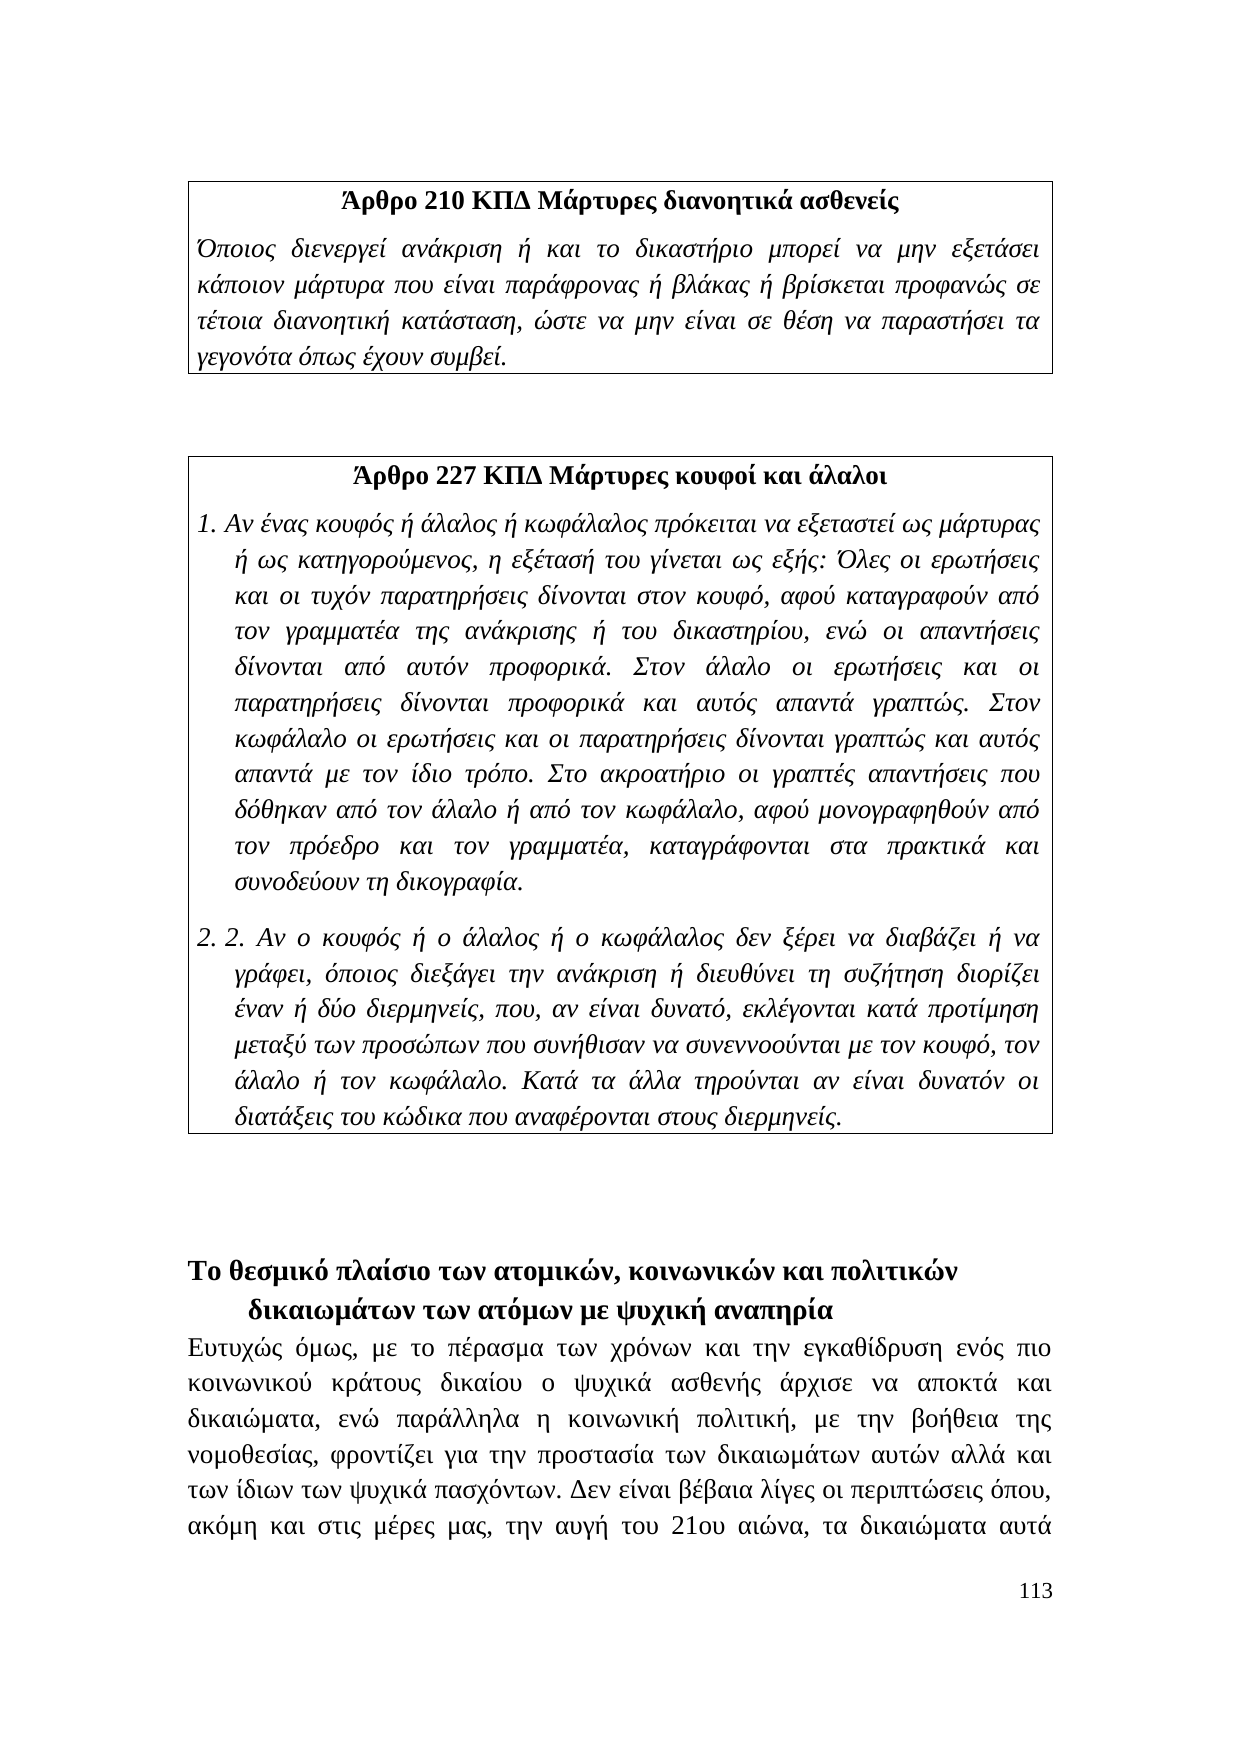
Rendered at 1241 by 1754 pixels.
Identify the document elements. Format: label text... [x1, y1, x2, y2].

text Ευτυχώς όμως, με το πέρασμα των χρόνων και την εγκαθίδρυση ενός πιο κοινωνικού κράτους δικαίου ο ψυχικά ασθενής άρχισε να αποκτά και δικαιώματα, ενώ παράλληλα η κοινωνική πολιτική, με την βοήθεια της νομοθεσίας, φροντίζει για την προστασία των δικαιωμάτων αυτών αλλά και των ίδιων των ψυχικά πασχόντων. Δεν είναι βέβαια λίγες οι περιπτώσεις όπου, ακόμη και στις μέρες μας, την αυγή του 21ου αιώνα, τα δικαιώματα αυτά [187, 1331, 1053, 1540]
subtitle Το θεσμικό πλαίσιο των ατομικών, κοινωνικών και πολιτικών δικαιωμάτων των ατόμων με ψυχική αναπηρία [187, 1253, 1053, 1326]
list Αν ένας κουφός ή άλαλος ή κωφάλαλος πρόκειται να εξεταστεί ως μάρτυρας ή ως κατηγορούμενος, η εξέτασή του γίνεται ως εξής: Όλες οι ερωτήσεις και οι τυχόν παρατηρήσεις δίνονται στον κουφό, αφού καταγραφούν από τον γραμματέα της ανάκρισης ή του δικαστηρίου, ενώ οι απαντήσεις δίνονται από αυτόν προφορικά. Στον άλαλο οι ερωτήσεις και οι παρατηρήσεις δίνονται προφορικά και αυτός απαντά γραπτώς. Στον κωφάλαλο οι ερωτήσεις και οι παρατηρήσεις δίνονται γραπτώς και αυτός απαντά με τον ίδιο τρόπο. Στο ακροατήριο οι γραπτές απαντήσεις που δόθηκαν από τον άλαλο ή από τον κωφάλαλο, αφού μονογραφηθούν από τον πρόεδρο και τον γραμματέα, καταγράφονται στα πρακτικά και συνοδεύουν τη δικογραφία. [189, 504, 1052, 896]
list 2. Αν ο κουφός ή ο άλαλος ή ο κωφάλαλος δεν ξέρει να διαβάζει ή να γράφει, όποιος διεξάγει την ανάκριση ή διευθύνει τη συζήτηση διορίζει έναν ή δύο διερμηνείς, που, αν είναι δυνατό, εκλέγονται κατά προτίμηση μεταξύ των προσώπων που συνήθισαν να συνεννοούνται με τον κουφό, τον άλαλο ή τον κωφάλαλο. Κατά τα άλλα τηρούνται αν είναι δυνατόν οι διατάξεις του κώδικα που αναφέρονται στους διερμηνείς. [189, 918, 1052, 1133]
subtitle Άρθρο 210 ΚΠΔ Μάρτυρες διανοητικά ασθενείς [189, 182, 1052, 215]
text Όποιος διενεργεί ανάκριση ή και το δικαστήριο μπορεί να μην εξετάσει κάποιον μάρτυρα που είναι παράφρονας ή βλάκας ή βρίσκεται προφανώς σε τέτοια διανοητική κατάσταση, ώστε να μην είναι σε θέση να παραστήσει τα γεγονότα όπως έχουν συμβεί. [189, 229, 1052, 373]
subtitle Άρθρο 227 ΚΠΔ Μάρτυρες κουφοί και άλαλοι [189, 457, 1052, 490]
